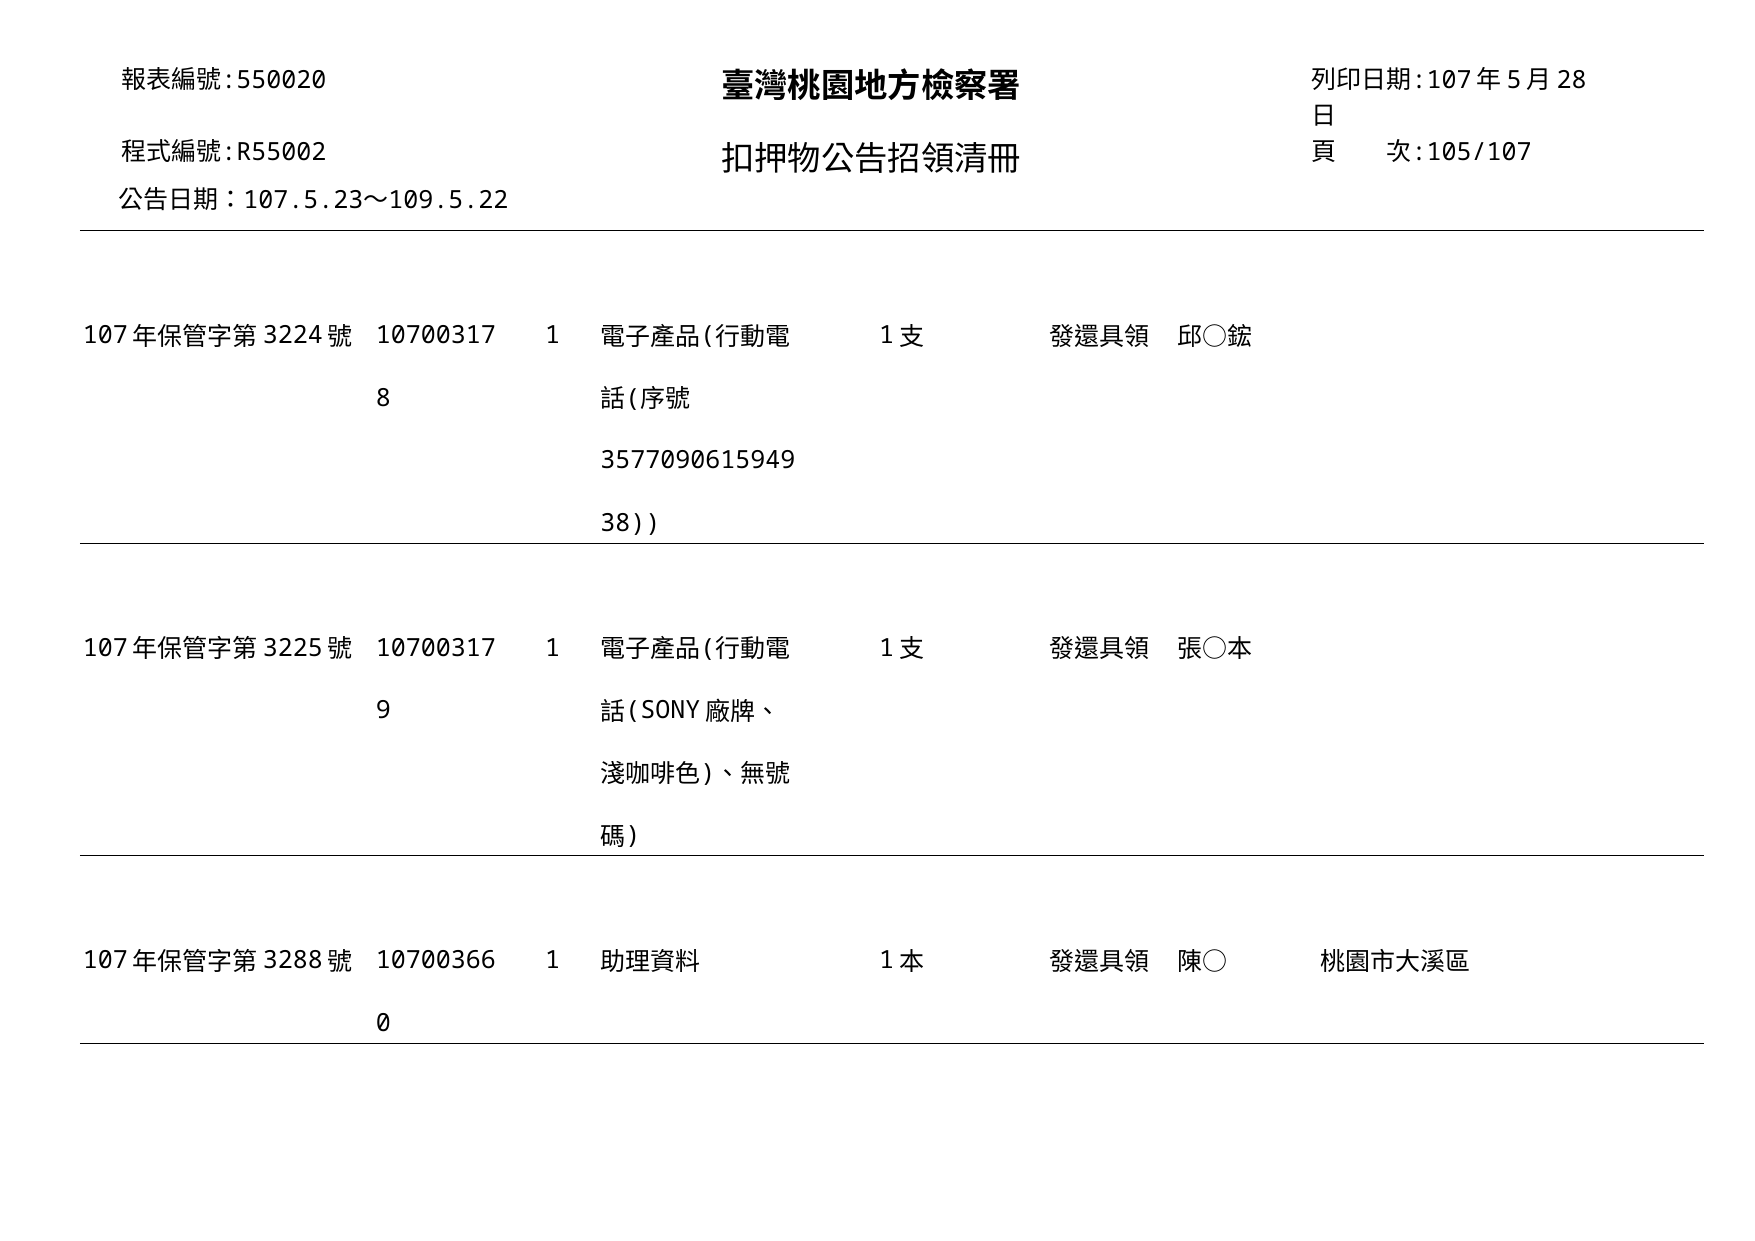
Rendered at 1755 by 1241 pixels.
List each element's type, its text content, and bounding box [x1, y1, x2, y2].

table_cell 電子產品(行動電話(序號357709061594938)) [597, 231, 807, 542]
table_cell 1 [507, 231, 597, 542]
table_cell 1支 [808, 231, 927, 542]
table_cell 1支 [808, 544, 927, 855]
table_cell 1 [507, 856, 597, 1042]
table_cell 1本 [808, 856, 927, 1042]
table_cell 張○本 [1175, 544, 1317, 855]
table_cell 發還具領 [1046, 544, 1175, 855]
table_cell 陳○ [1175, 856, 1317, 1042]
table_cell 1 [507, 544, 597, 855]
table_cell 107003660 [373, 856, 507, 1042]
table_cell [927, 544, 1046, 855]
table_cell [1575, 544, 1704, 855]
table_cell 發還具領 [1046, 231, 1175, 542]
table_cell 桃園市大溪區 [1317, 856, 1575, 1042]
table_cell 發還具領 [1046, 856, 1175, 1042]
table_cell [1317, 231, 1575, 542]
table_cell [1575, 856, 1704, 1042]
table_cell [927, 856, 1046, 1042]
table_cell 電子產品(行動電話(SONY廠牌、淺咖啡色)、無號碼) [597, 544, 807, 855]
table_cell [1575, 231, 1704, 542]
table_cell 107003179 [373, 544, 507, 855]
table_cell [1317, 544, 1575, 855]
table_cell 107年保管字第3288號 [80, 856, 373, 1042]
table_cell 邱○鋐 [1175, 231, 1317, 542]
table_cell [927, 231, 1046, 542]
table_cell 107年保管字第3225號 [80, 544, 373, 855]
table_cell 107003178 [373, 231, 507, 542]
table_cell 107年保管字第3224號 [80, 231, 373, 542]
table_cell 助理資料 [597, 856, 807, 1042]
